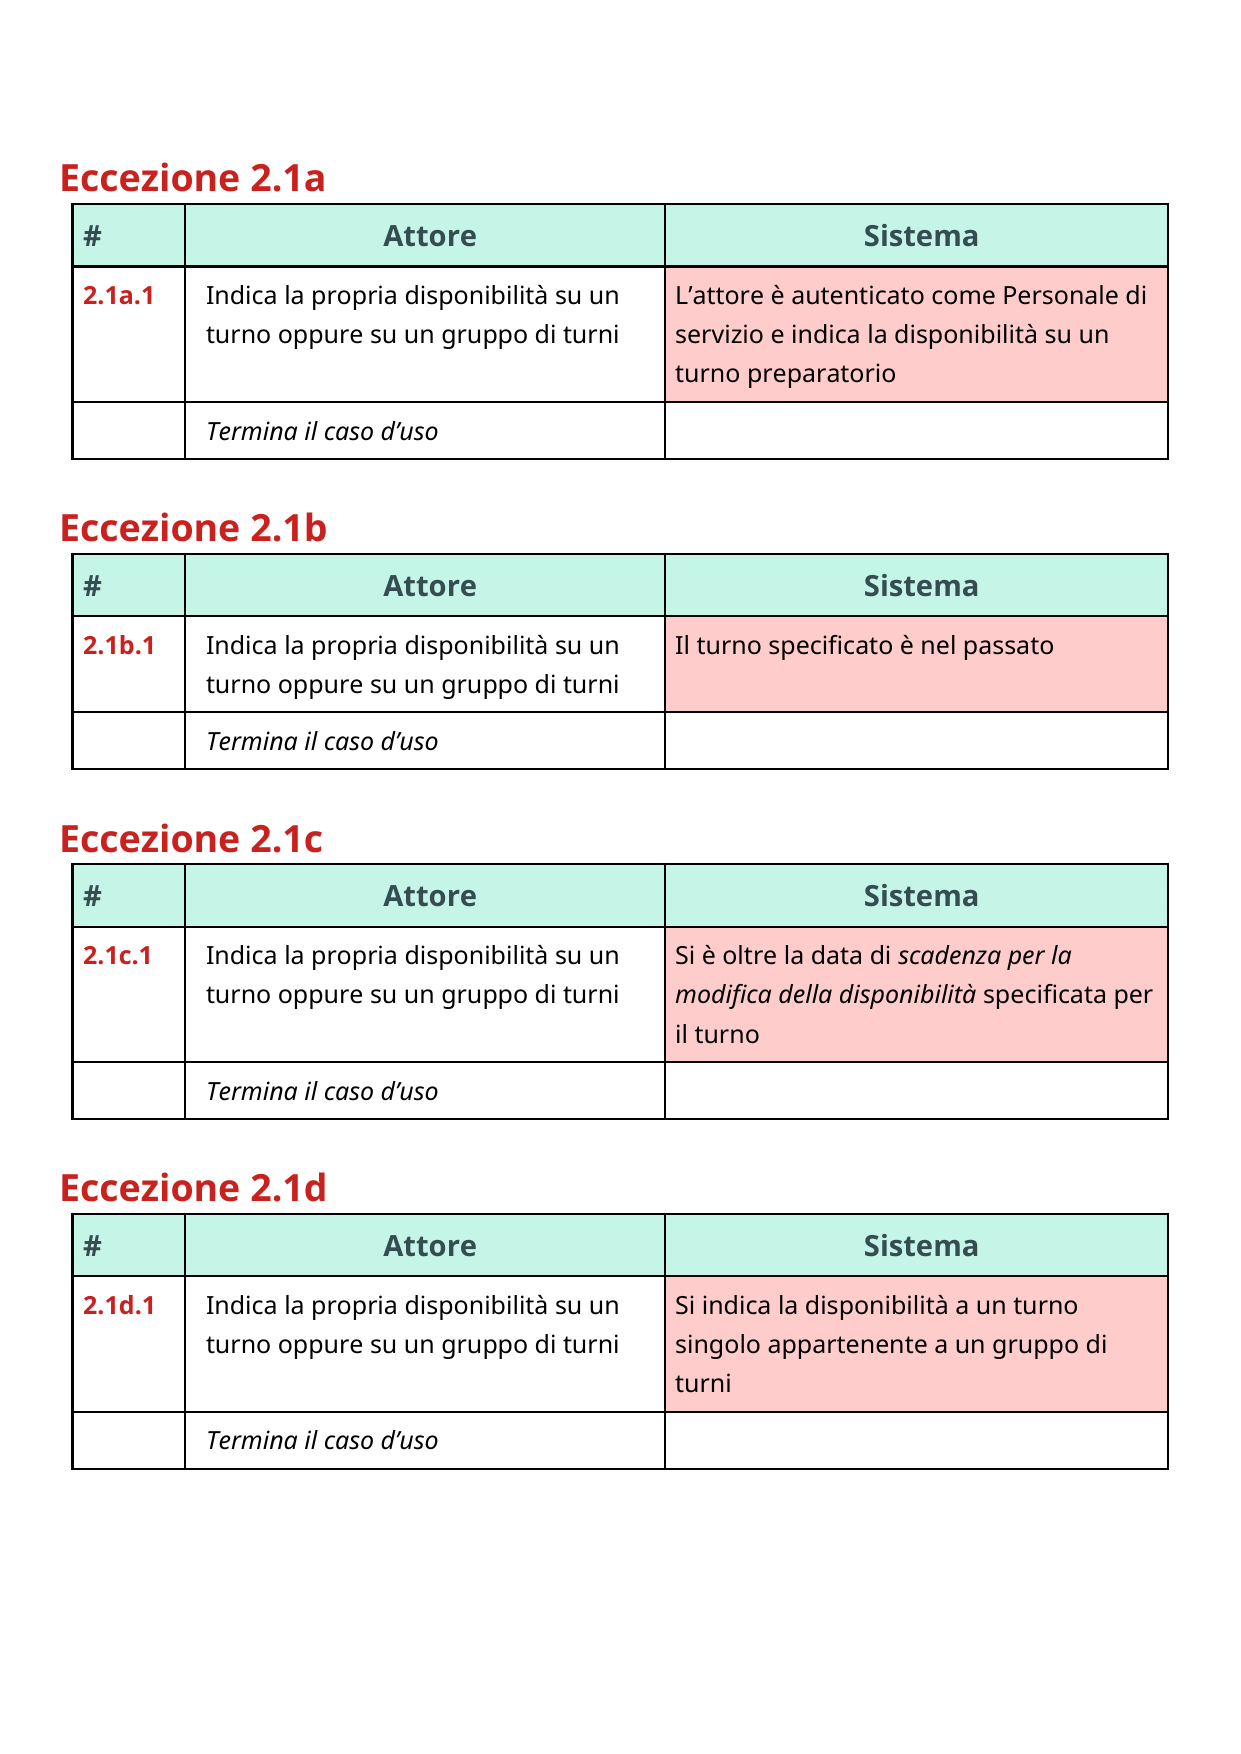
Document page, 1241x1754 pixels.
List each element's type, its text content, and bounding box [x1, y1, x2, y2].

table_header Sistema [666, 205, 1167, 265]
table_cell Indica la propria disponibilità su un turno oppure su un gruppo di turni [186, 1277, 664, 1411]
table_cell Termina il caso d’uso [186, 1413, 664, 1467]
table_cell Termina il caso d’uso [186, 713, 664, 768]
subtitle Eccezione 2.1a [59, 152, 1181, 203]
table_cell [666, 1063, 1167, 1118]
table_header Attore [186, 205, 664, 265]
table_cell Indica la propria disponibilità su un turno oppure su un gruppo di turni [186, 617, 664, 711]
table_header Attore [186, 555, 664, 615]
table_cell [74, 1063, 184, 1118]
table_cell [666, 403, 1167, 458]
table_cell [74, 1413, 184, 1467]
table_cell 2.1a.1 [74, 268, 184, 401]
table_cell Il turno specificato è nel passato [666, 617, 1167, 711]
table_cell 2.1c.1 [74, 928, 184, 1061]
table_header # [74, 1215, 184, 1275]
table_cell 2.1b.1 [74, 617, 184, 711]
table_cell L’attore è autenticato come Personale di servizio e indica la disponibilità su un turno preparatorio [666, 268, 1167, 401]
table_header Sistema [666, 555, 1167, 615]
table_cell [74, 713, 184, 768]
table_header # [74, 205, 184, 265]
table_header Sistema [666, 1215, 1167, 1275]
subtitle Eccezione 2.1b [59, 501, 1181, 552]
table_header # [74, 555, 184, 615]
table_header Attore [186, 865, 664, 926]
subtitle Eccezione 2.1d [59, 1162, 1181, 1213]
table_cell Indica la propria disponibilità su un turno oppure su un gruppo di turni [186, 268, 664, 401]
table_header Attore [186, 1215, 664, 1275]
table_cell Termina il caso d’uso [186, 403, 664, 458]
table_cell 2.1d.1 [74, 1277, 184, 1411]
table_cell Indica la propria disponibilità su un turno oppure su un gruppo di turni [186, 928, 664, 1061]
table_cell Si è oltre la data di scadenza per la modifica della disponibilità specificata per il turno [666, 928, 1167, 1061]
table_cell [666, 1413, 1167, 1467]
table_cell Termina il caso d’uso [186, 1063, 664, 1118]
table_header # [74, 865, 184, 926]
table_cell Si indica la disponibilità a un turno singolo appartenente a un gruppo di turni [666, 1277, 1167, 1411]
table_header Sistema [666, 865, 1167, 926]
table_cell [74, 403, 184, 458]
table_cell [666, 713, 1167, 768]
subtitle Eccezione 2.1c [59, 812, 1181, 863]
